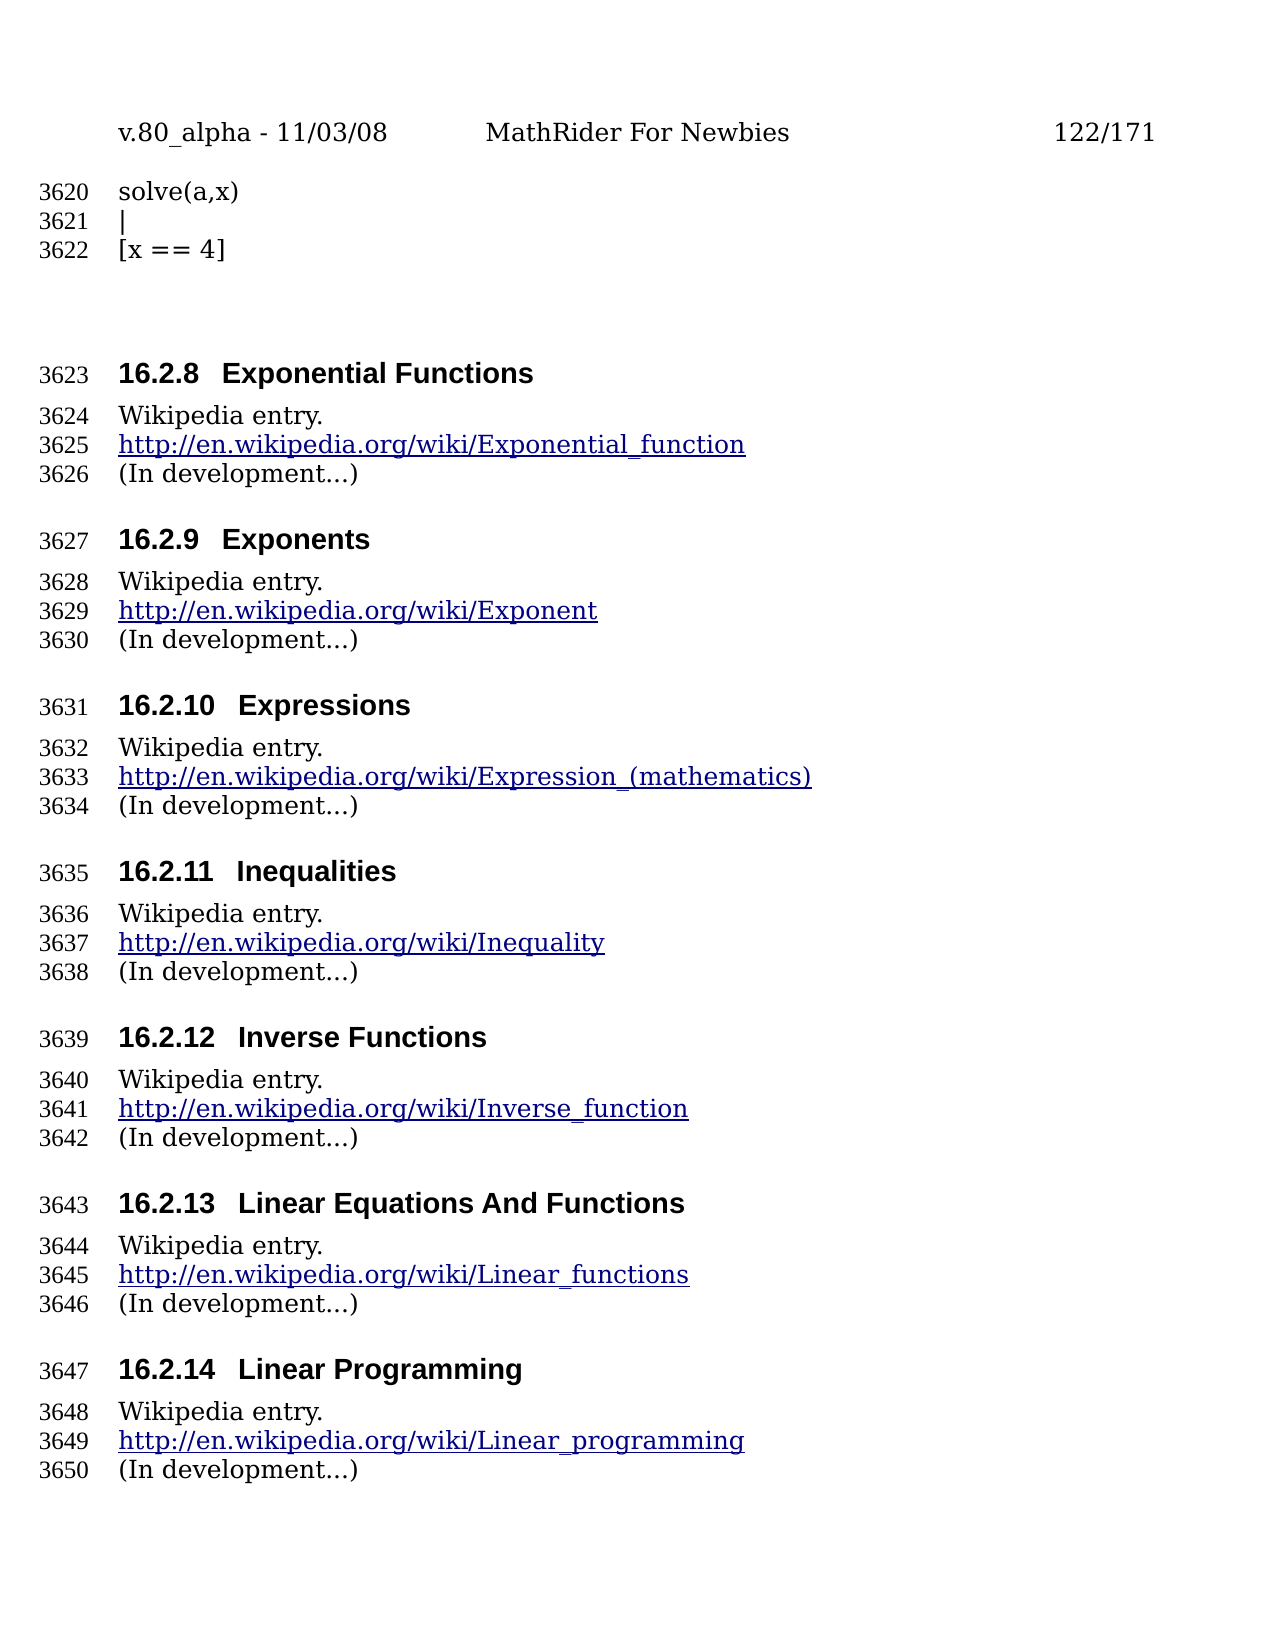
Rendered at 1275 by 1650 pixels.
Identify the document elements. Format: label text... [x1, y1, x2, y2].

text (In development...) [118, 459, 1157, 489]
text (In development...) [118, 626, 1157, 655]
subtitle Exponents [118, 522, 1157, 555]
text http://en.wikipedia.org/wiki/Exponent [118, 596, 1157, 626]
text (In development...) [118, 792, 1157, 821]
text Wikipedia entry. [118, 1065, 1157, 1094]
text http://en.wikipedia.org/wiki/Inequality [118, 928, 1157, 958]
subtitle Expressions [118, 688, 1157, 721]
text (In development...) [118, 958, 1157, 987]
text http://en.wikipedia.org/wiki/Expression_(mathematics) [118, 762, 1157, 792]
text (In development...) [118, 1456, 1157, 1485]
text Wikipedia entry. [118, 733, 1157, 762]
text Wikipedia entry. [118, 1231, 1157, 1261]
text http://en.wikipedia.org/wiki/Exponential_function [118, 430, 1157, 459]
subtitle Linear Equations And Functions [118, 1186, 1157, 1219]
subtitle Linear Programming [118, 1352, 1157, 1385]
text solve(a,x) [118, 177, 1157, 206]
text (In development...) [118, 1290, 1157, 1319]
text [x == 4] [118, 235, 1157, 264]
text Wikipedia entry. [118, 899, 1157, 928]
text http://en.wikipedia.org/wiki/Inverse_function [118, 1094, 1157, 1124]
subtitle Exponential Functions [118, 356, 1157, 389]
text http://en.wikipedia.org/wiki/Linear_functions [118, 1261, 1157, 1290]
subtitle Inverse Functions [118, 1020, 1157, 1053]
text (In development...) [118, 1124, 1157, 1153]
text | [118, 206, 1157, 235]
text Wikipedia entry. [118, 401, 1157, 430]
text Wikipedia entry. [118, 567, 1157, 596]
text http://en.wikipedia.org/wiki/Linear_programming [118, 1427, 1157, 1456]
text Wikipedia entry. [118, 1397, 1157, 1427]
subtitle Inequalities [118, 854, 1157, 887]
